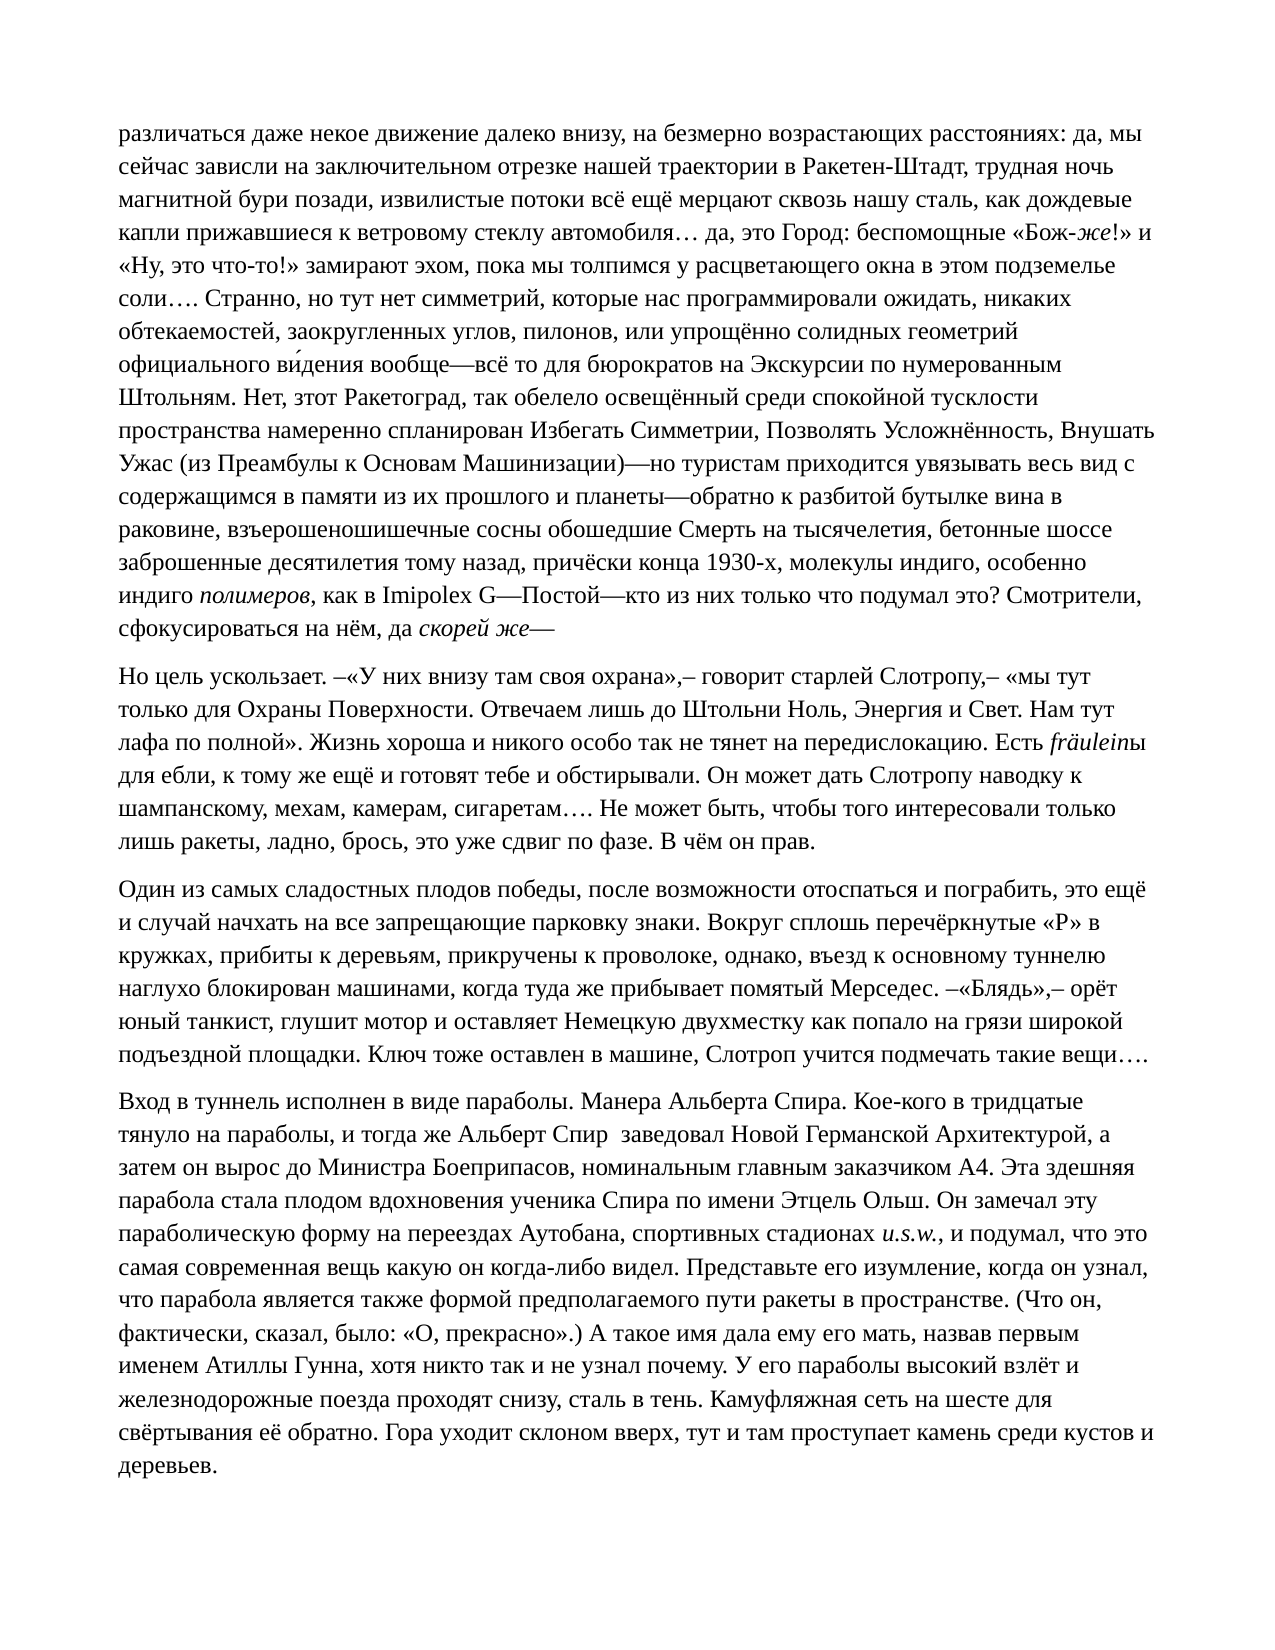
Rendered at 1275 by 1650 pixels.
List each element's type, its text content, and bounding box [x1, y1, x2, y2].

text Один из самых сладостных плодов победы, после возможности отоспаться и пограбить, это ещё и случай начхать на все запрещающие парковку знаки. Вокруг сплошь перечёркнутые «Р» в кружках, прибиты к деревьям, прикручены к проволоке, однако, въезд к основному туннелю наглухо блокирован машинами, когда туда же прибывает помятый Мерседес. –«Блядь»,– орёт юный танкист, глушит мотор и оставляет Немецкую двухместку как попало на грязи широкой подъездной площадки. Ключ тоже оставлен в машине, Слотроп учится подмечать такие вещи…. [118, 874, 1157, 1068]
text различаться даже некое движение далеко внизу, на безмерно возрастающих расстояниях: да, мы сейчас зависли на заключительном отрезке нашей траектории в Ракетен-Штадт, трудная ночь магнитной бури позади, извилистые потоки всё ещё мерцают сквозь нашу сталь, как дождевые капли прижавшиеся к ветровому стеклу автомобиля… да, это Город: беспомощные «Бож-же!» и «Ну, это что-то!» замирают эхом, пока мы толпимся у расцветающего окна в этом подземелье соли…. Странно, но тут нет симметрий, которые нас программировали ожидать, никаких обтекаемостей, заокругленных углов, пилонов, или упрощённо солидных геометрий официального ви́дения вообще—всё то для бюрократов на Экскурсии по нумерованным Штольням. Нет, зтот Ракетоград, так обелело освещённый среди спокойной тусклости пространства намеренно спланирован Избегать Симметрии, Позволять Усложнённость, Внушать Ужас (из Преамбулы к Основам Машинизации)—но туристам приходится увязывать весь вид с содержащимся в памяти из их прошлого и планеты—обратно к разбитой бутылке вина в раковине, взъерошеношишечные сосны обошедшие Смерть на тысячелетия, бетонные шоссе заброшенные десятилетия тому назад, причёски конца 1930-х, молекулы индиго, особенно индиго полимеров, как в Imipolex G—Постой—кто из них только что подумал это? Смотрители, сфокусироваться на нём, да скорей же— [118, 118, 1157, 642]
text Но цель ускользает. –«У них внизу там своя охрана»,– говорит старлей Слотропу,– «мы тут только для Охраны Поверхности. Отвечаем лишь до Штольни Ноль, Энергия и Свет. Нам тут лафа по полной». Жизнь хороша и никого особо так не тянет на передислокацию. Есть fräuleinы для ебли, к тому же ещё и готовят тебе и обстирывали. Он может дать Слотропу наводку к шампанскому, мехам, камерам, сигаретам…. Не может быть, чтобы того интересовали только лишь ракеты, ладно, брось, это уже сдвиг по фазе. В чём он прав. [118, 661, 1157, 855]
text Вход в туннель исполнен в виде параболы. Манера Альберта Спира. Кое-кого в тридцатые тянуло на параболы, и тогда же Альберт Спир заведовал Новой Германской Архитектурой, а затем он вырос до Министра Боеприпасов, номинальным главным заказчиком А4. Эта здешняя парабола стала плодом вдохновения ученика Спира по имени Этцель Ольш. Он замечал эту параболическую форму на переездах Аутобана, спортивных стадионах u.s.w., и подумал, что это самая современная вещь какую он когда-либо видел. Представьте его изумление, когда он узнал, что парабола является также формой предполагаемого пути ракеты в пространстве. (Что он, фактически, сказал, было: «О, прекрасно».) А такое имя дала ему его мать, назвав первым именем Атиллы Гунна, хотя никто так и не узнал почему. У его параболы высокий взлёт и железнодорожные поезда проходят снизу, сталь в тень. Камуфляжная сеть на шесте для свёртывания её обратно. Гора уходит склоном вверх, тут и там проступает камень среди кустов и деревьев. [118, 1086, 1157, 1478]
